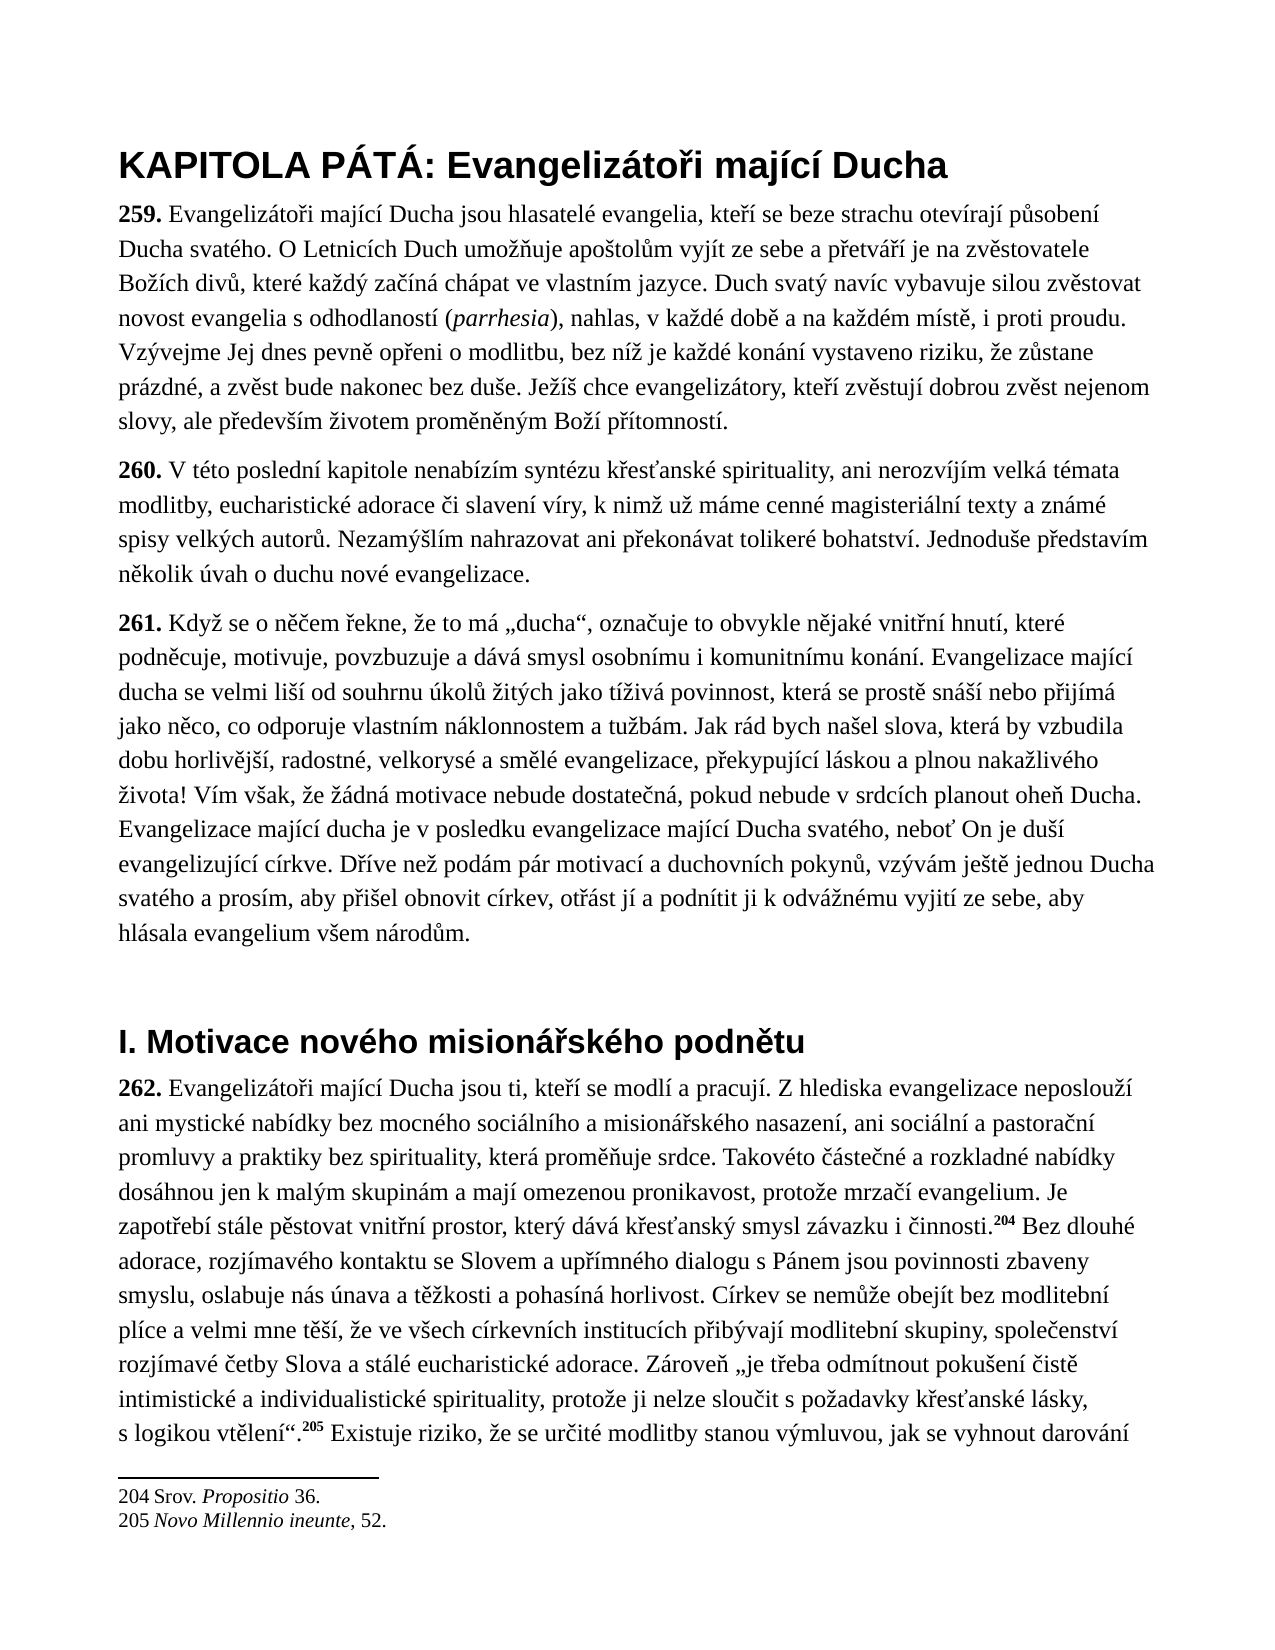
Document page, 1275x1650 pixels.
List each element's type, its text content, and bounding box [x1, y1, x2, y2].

text Srov. Propositio 36. [118, 1484, 1157, 1508]
subtitle KAPITOLA PÁTÁ: Evangelizátoři mající Ducha [118, 143, 1157, 187]
text 259. Evangelizátoři mající Ducha jsou hlasatelé evangelia, kteří se beze strachu otevírají působení Ducha svatého. O Letnicích Duch umožňuje apoštolům vyjít ze sebe a přetváří je na zvěstovatele Božích divů, které každý začíná chápat ve vlastním jazyce. Duch svatý navíc vybavuje silou zvěstovat novost evangelia s odhodlaností (parrhesia), nahlas, v každé době a na každém místě, i proti proudu. Vzývejme Jej dnes pevně opřeni o modlitbu, bez níž je každé konání vystaveno riziku, že zůstane prázdné, a zvěst bude nakonec bez duše. Ježíš chce evangelizátory, kteří zvěstují dobrou zvěst nejenom slovy, ale především životem proměněným Boží přítomností. [118, 199, 1157, 435]
text 261. Když se o něčem řekne, že to má „ducha“, označuje to obvykle nějaké vnitřní hnutí, které podněcuje, motivuje, povzbuzuje a dává smysl osobnímu i komunitnímu konání. Evangelizace mající ducha se velmi liší od souhrnu úkolů žitých jako tíživá povinnost, která se prostě snáší nebo přijímá jako něco, co odporuje vlastním náklonnostem a tužbám. Jak rád bych našel slova, která by vzbudila dobu horlivější, radostné, velkorysé a smělé evangelizace, překypující láskou a plnou nakažlivého života! Vím však, že žádná motivace nebude dostatečná, pokud nebude v srdcích planout oheň Ducha. Evangelizace mající ducha je v posledku evangelizace mající Ducha svatého, neboť On je duší evangelizující církve. Dříve než podám pár motivací a duchovních pokynů, vzývám ještě jednou Ducha svatého a prosím, aby přišel obnovit církev, otřást jí a podnítit ji k odvážnému vyjití ze sebe, aby hlásala evangelium všem národům. [118, 608, 1157, 981]
subtitle I. Motivace nového misionářského podnětu [118, 1022, 1157, 1061]
text Novo Millennio ineunte, 52. [118, 1508, 1157, 1532]
text 262. Evangelizátoři mající Ducha jsou ti, kteří se modlí a pracují. Z hlediska evangelizace neposlouží ani mystické nabídky bez mocného sociálního a misionářského nasazení, ani sociální a pastorační promluvy a praktiky bez spirituality, která proměňuje srdce. Takovéto částečné a rozkladné nabídky dosáhnou jen k malým skupinám a mají omezenou pronikavost, protože mrzačí evangelium. Je zapotřebí stále pěstovat vnitřní prostor, který dává křesťanský smysl závazku i činnosti. Bez dlouhé adorace, rozjímavého kontaktu se Slovem a upřímného dialogu s Pánem jsou povinnosti zbaveny smyslu, oslabuje nás únava a těžkosti a pohasíná horlivost. Církev se nemůže obejít bez modlitební plíce a velmi mne těší, že ve všech církevních institucích přibývají modlitební skupiny, společenství rozjímavé četby Slova a stálé eucharistické adorace. Zároveň „je třeba odmítnout pokušení čistě intimistické a individualistické spirituality, protože ji nelze sloučit s požadavky křesťanské lásky, s logikou vtělení“. Existuje riziko, že se určité modlitby stanou výmluvou, jak se vyhnout darování [118, 1073, 1157, 1447]
text 260. V této poslední kapitole nenabízím syntézu křesťanské spirituality, ani nerozvíjím velká témata modlitby, eucharistické adorace či slavení víry, k nimž už máme cenné magisteriální texty a známé spisy velkých autorů. Nezamýšlím nahrazovat ani překonávat tolikeré bohatství. Jednoduše představím několik úvah o duchu nové evangelizace. [118, 455, 1157, 587]
